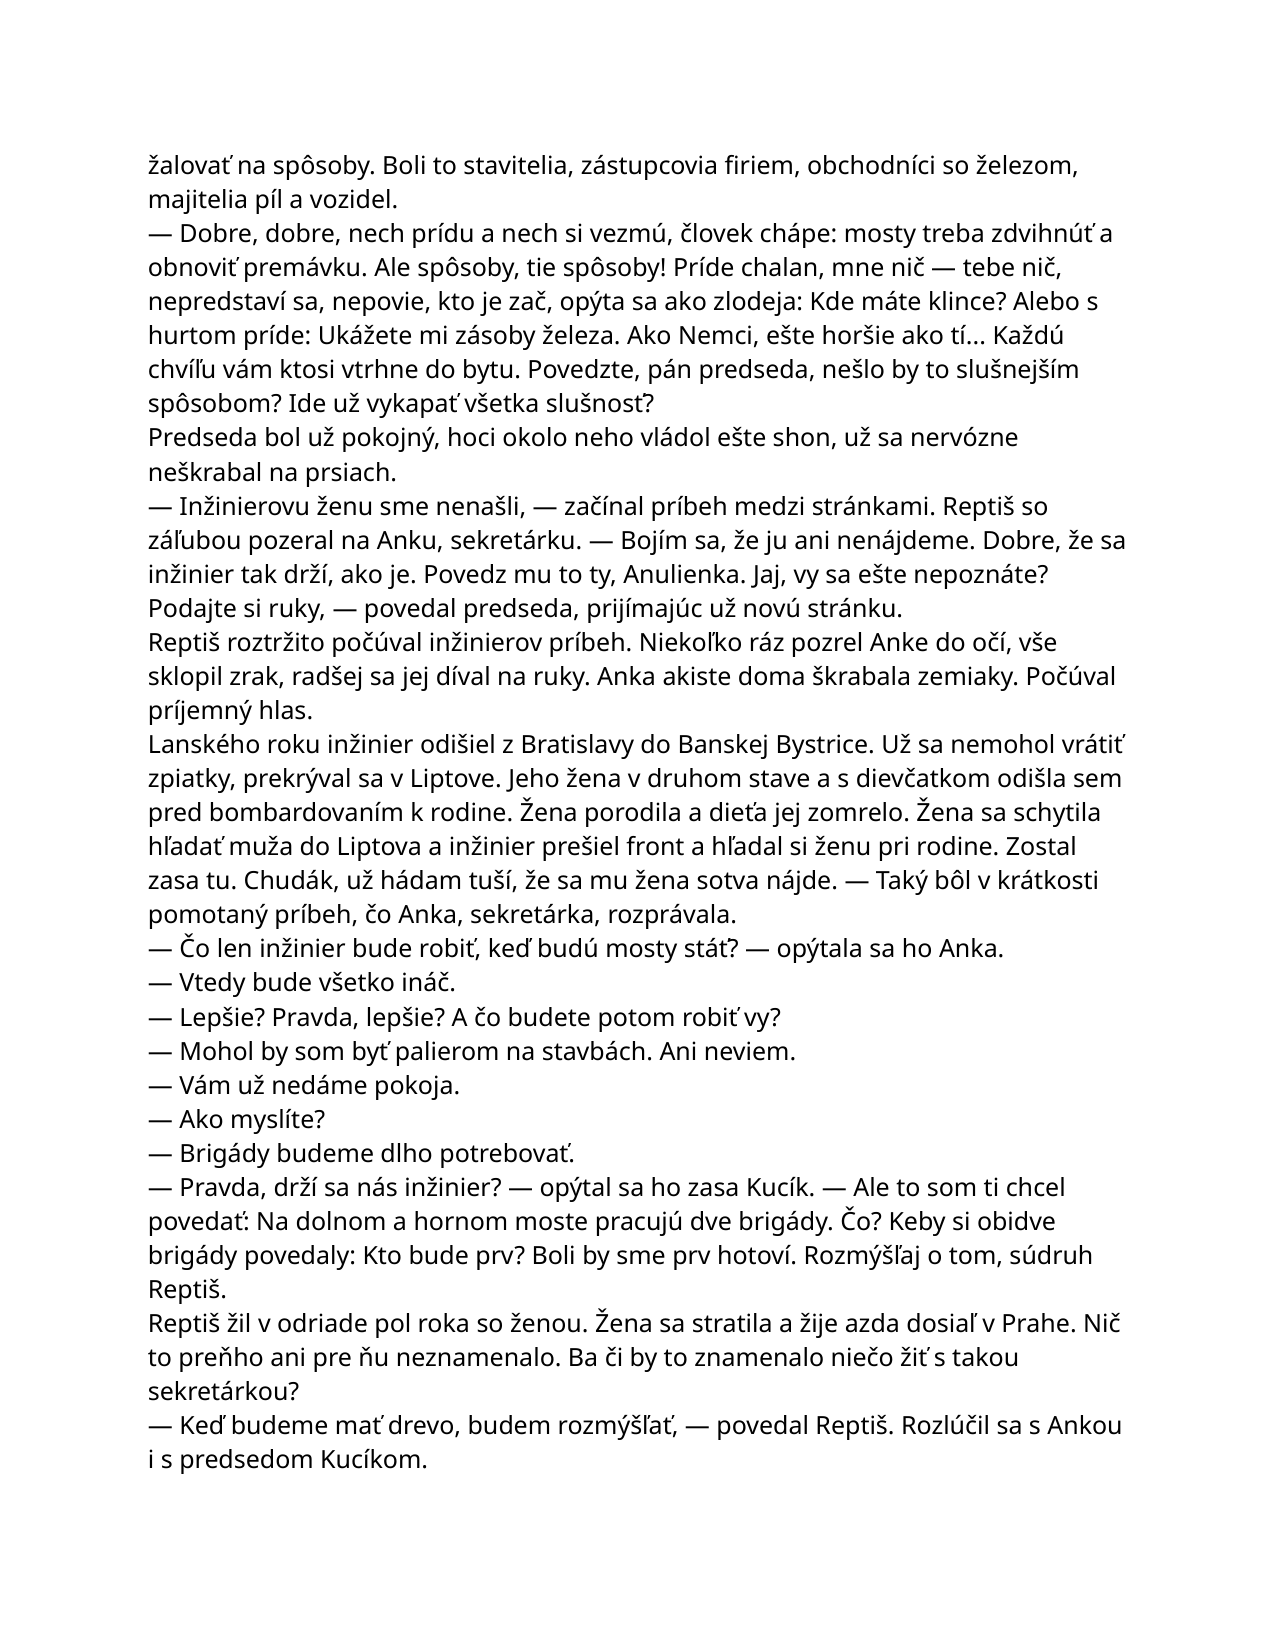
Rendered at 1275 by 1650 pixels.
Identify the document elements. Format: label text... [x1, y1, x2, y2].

text Lanského roku inžinier odišiel z Bratislavy do Banskej Bystrice. Už sa nemohol vrátiť zpiatky, prekrýval sa v Liptove. Jeho žena v druhom stave a s dievčatkom odišla sem pred bombardovaním k rodine. Žena porodila a dieťa jej zomrelo. Žena sa schytila hľadať muža do Liptova a inžinier prešiel front a hľadal si ženu pri rodine. Zostal zasa tu. Chudák, už hádam tuší, že sa mu žena sotva nájde. — Taký bôl v krátkosti pomotaný príbeh, čo Anka, sekretárka, rozprávala. [148, 727, 1127, 931]
text žalovať na spôsoby. Boli to stavitelia, zástupcovia firiem, obchodníci so železom, majitelia píl a vozidel. [148, 148, 1127, 216]
text — Pravda, drží sa nás inžinier? — opýtal sa ho zasa Kucík. — Ale to som ti chcel povedať: Na dolnom a hornom moste pracujú dve brigády. Čo? Keby si obidve brigády povedaly: Kto bude prv? Boli by sme prv hotoví. Rozmýšľaj o tom, súdruh Reptiš. [148, 1169, 1127, 1306]
text — Brigády budeme dlho potrebovať. [148, 1135, 1127, 1169]
text — Čo len inžinier bude robiť, keď budú mosty stáť? — opýtala sa ho Anka. [148, 931, 1127, 965]
text Reptiš roztržito počúval inžinierov príbeh. Niekoľko ráz pozrel Anke do očí, vše sklopil zrak, radšej sa jej díval na ruky. Anka akiste doma škrabala zemiaky. Počúval príjemný hlas. [148, 624, 1127, 727]
text — Vám už nedáme pokoja. [148, 1067, 1127, 1101]
text — Inžinierovu ženu sme nenašli, — začínal príbeh medzi stránkami. Reptiš so záľubou pozeral na Anku, sekretárku. — Bojím sa, že ju ani nenájdeme. Dobre, že sa inžinier tak drží, ako je. Povedz mu to ty, Anulienka. Jaj, vy sa ešte nepoznáte? Podajte si ruky, — povedal predseda, prijímajúc už novú stránku. [148, 488, 1127, 624]
text — Keď budeme mať drevo, budem rozmýšľať, — povedal Reptiš. Rozlúčil sa s Ankou i s predsedom Kucíkom. [148, 1408, 1127, 1476]
text Predseda bol už pokojný, hoci okolo neho vládol ešte shon, už sa nervózne neškrabal na prsiach. [148, 420, 1127, 488]
text Reptiš žil v odriade pol roka so ženou. Žena sa stratila a žije azda dosiaľ v Prahe. Nič to preňho ani pre ňu neznamenalo. Ba či by to znamenalo niečo žiť s takou sekretárkou? [148, 1306, 1127, 1408]
text — Vtedy bude všetko ináč. [148, 965, 1127, 999]
text — Lepšie? Pravda, lepšie? A čo budete potom robiť vy? [148, 999, 1127, 1033]
text — Dobre, dobre, nech prídu a nech si vezmú, človek chápe: mosty treba zdvihnúť a obnoviť premávku. Ale spôsoby, tie spôsoby! Príde chalan, mne nič — tebe nič, nepredstaví sa, nepovie, kto je zač, opýta sa ako zlodeja: Kde máte klince? Alebo s hurtom príde: Ukážete mi zásoby železa. Ako Nemci, ešte horšie ako tí... Každú chvíľu vám ktosi vtrhne do bytu. Povedzte, pán predseda, nešlo by to slušnejším spôsobom? Ide už vykapať všetka slušnosť? [148, 216, 1127, 420]
text — Ako myslíte? [148, 1101, 1127, 1135]
text — Mohol by som byť palierom na stavbách. Ani neviem. [148, 1033, 1127, 1067]
